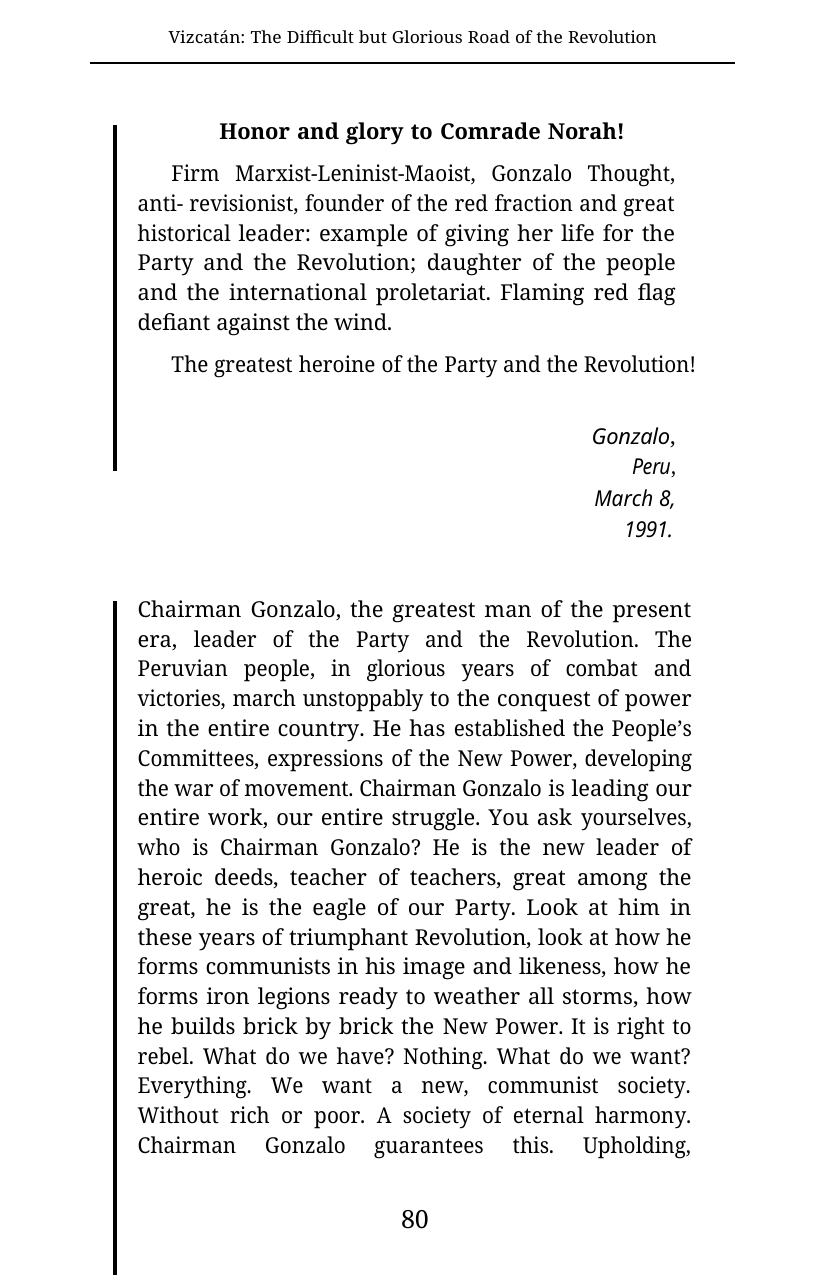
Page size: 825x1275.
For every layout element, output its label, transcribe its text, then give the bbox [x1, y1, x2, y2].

text Vizcatán: The Difficult but Glorious Road of the Revolution [86, 26, 739, 48]
text [79, 421, 113, 451]
text Firm Marxist-Leninist-Maoist, Gonzalo Thought, anti- revisionist, founder of the red fraction and great historical leader: example of giving her life for the Party and the Revolution; daughter of the people and the international proletariat. Flaming red flag defiant against the wind. [137, 158, 676, 337]
text Gonzalo, [117, 421, 676, 451]
text Honor and glory to Comrade Norah! [219, 116, 752, 146]
text Peru, March 8, 1991. [547, 451, 676, 544]
text The greatest heroine of the Party and the Revolution! [171, 349, 752, 378]
text Chairman Gonzalo, the greatest man of the present era, leader of the Party and the Revolution. The Peruvian people, in glorious years of combat and victories, march unstoppably to the conquest of power in the entire country. He has established the People’s Committees, expressions of the New Power, developing the war of movement. Chairman Gonzalo is leading our entire work, our entire struggle. You ask yourselves, who is Chairman Gonzalo? He is the new leader of heroic deeds, teacher of teachers, great among the great, he is the eagle of our Party. Look at him in these years of triumphant Revolution, look at how he forms communists in his image and likeness, how he forms iron legions ready to weather all storms, how he builds brick by brick the New Power. It is right to rebel. What do we have? Nothing. What do we want? Everything. We want a new, communist society. Without rich or poor. A society of eternal harmony. Chairman Gonzalo guarantees this. Upholding, [137, 594, 692, 1160]
